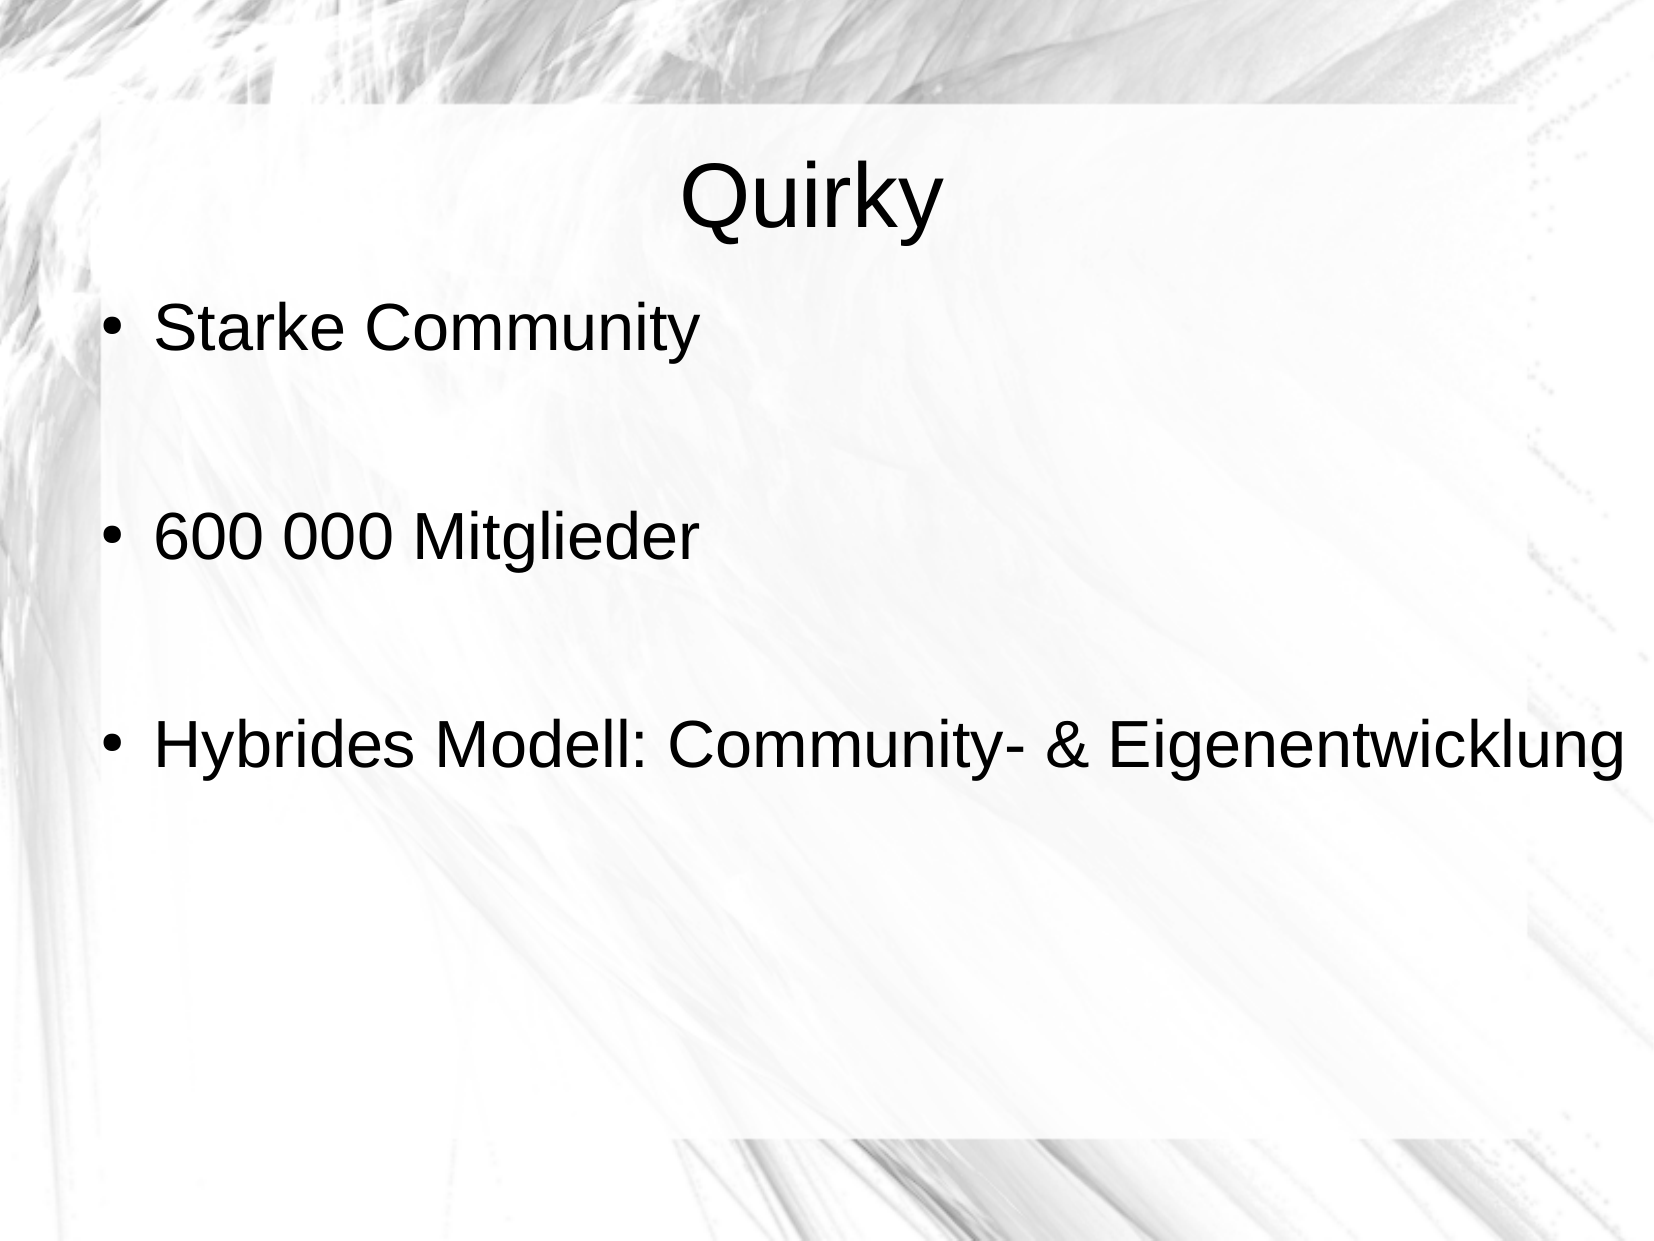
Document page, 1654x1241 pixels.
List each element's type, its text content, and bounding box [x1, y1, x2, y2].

list Starke Community 600 000 Mitglieder Hybrides Modell: Community- & Eigenentwicklung [82, 290, 1636, 1010]
picture [0, 0, 1654, 1241]
title Quirky [118, 112, 1506, 281]
